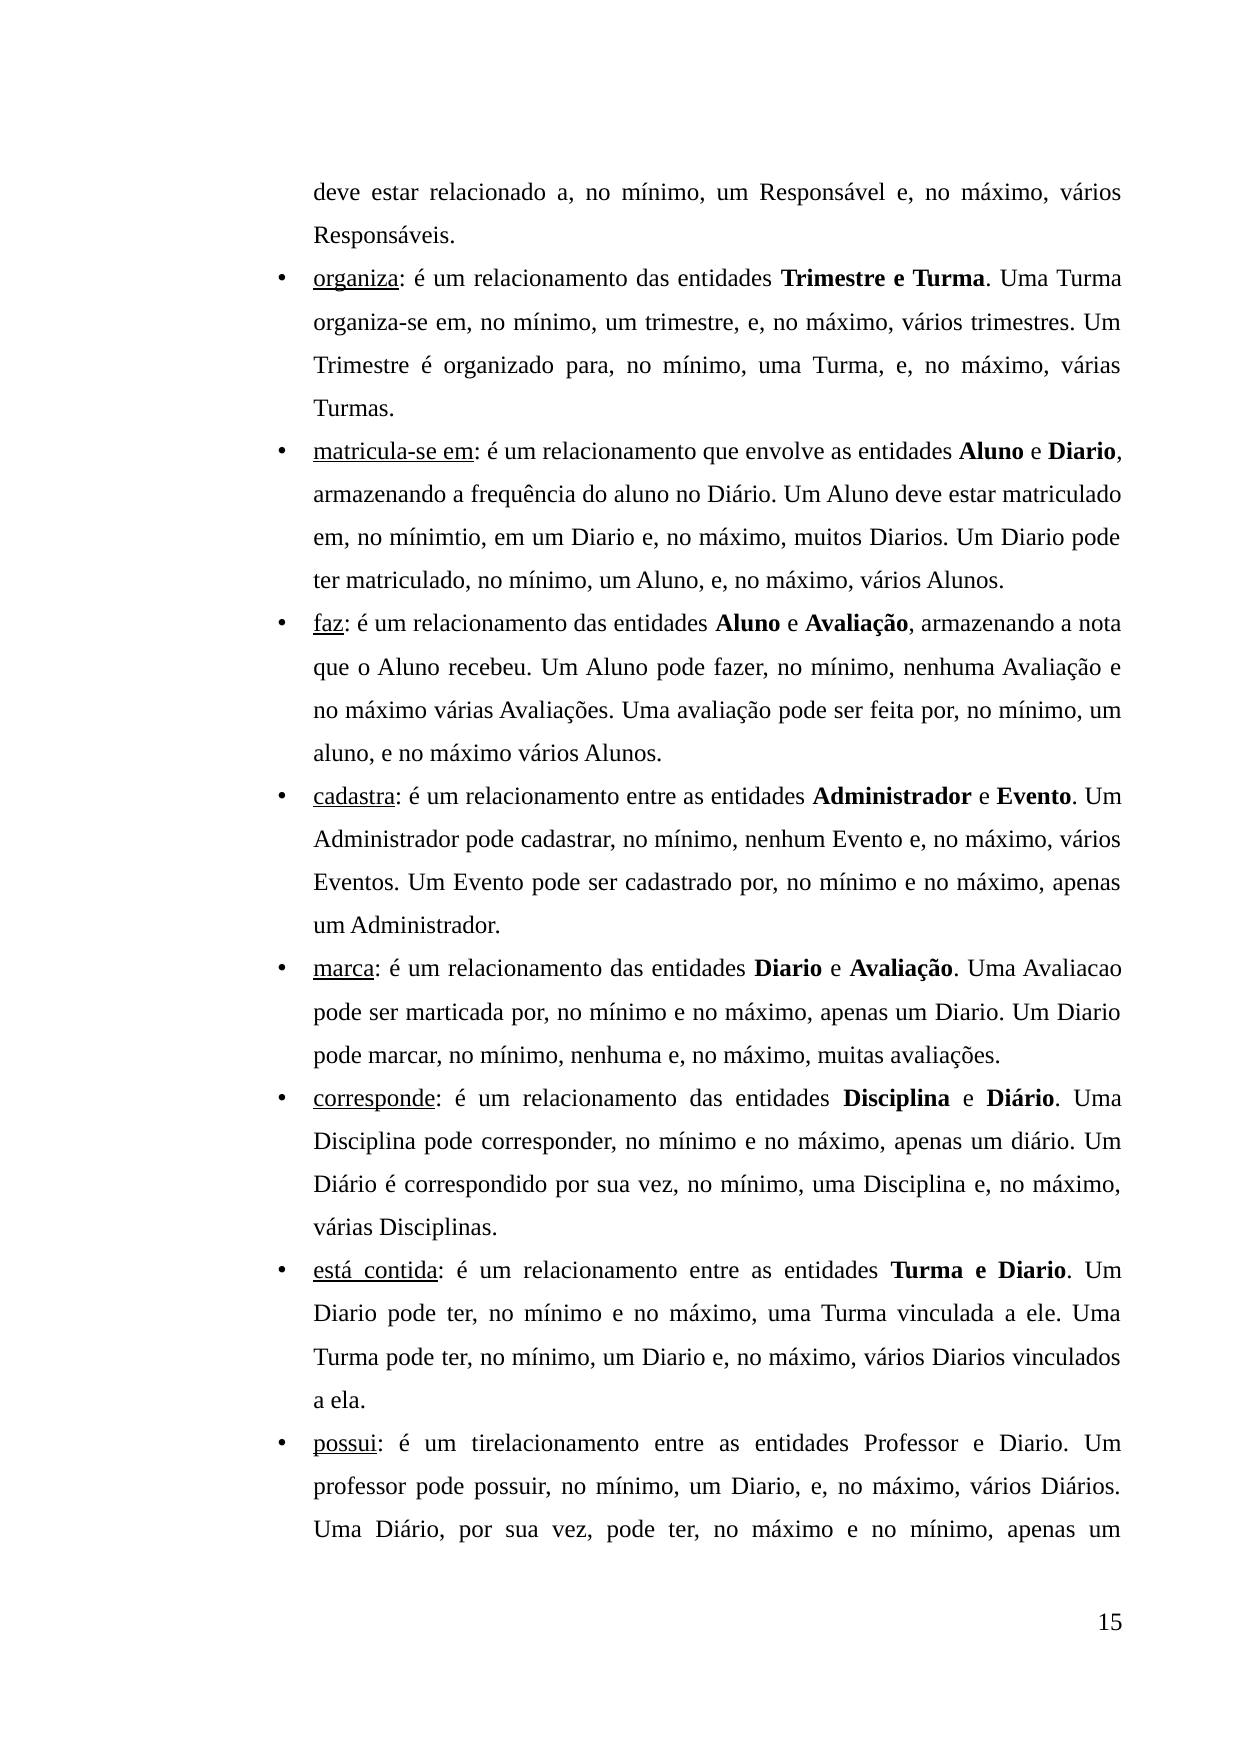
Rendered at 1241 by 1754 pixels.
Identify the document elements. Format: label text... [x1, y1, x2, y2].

list está contida: é um relacionamento entre as entidades Turma e Diario. Um Diario pode ter, no mínimo e no máximo, uma Turma vinculada a ele. Uma Turma pode ter, no mínimo, um Diario e, no máximo, vários Diarios vinculados a ela. [278, 1255, 1122, 1413]
list faz: é um relacionamento das entidades Aluno e Avaliação, armazenando a nota que o Aluno recebeu. Um Aluno pode fazer, no mínimo, nenhuma Avaliação e no máximo várias Avaliações. Uma avaliação pode ser feita por, no mínimo, um aluno, e no máximo vários Alunos. [278, 608, 1122, 767]
list deve estar relacionado a, no mínimo, um Responsável e, no máximo, vários Responsáveis. [278, 177, 1122, 249]
list corresponde: é um relacionamento das entidades Disciplina e Diário. Uma Disciplina pode corresponder, no mínimo e no máximo, apenas um diário. Um Diário é correspondido por sua vez, no mínimo, uma Disciplina e, no máximo, várias Disciplinas. [278, 1083, 1122, 1241]
list organiza: é um relacionamento das entidades Trimestre e Turma. Uma Turma organiza-se em, no mínimo, um trimestre, e, no máximo, vários trimestres. Um Trimestre é organizado para, no mínimo, uma Turma, e, no máximo, várias Turmas. [278, 263, 1122, 422]
list possui: é um tirelacionamento entre as entidades Professor e Diario. Um professor pode possuir, no mínimo, um Diario, e, no máximo, vários Diários. Uma Diário, por sua vez, pode ter, no máximo e no mínimo, apenas um [278, 1428, 1122, 1543]
list marca: é um relacionamento das entidades Diario e Avaliação. Uma Avaliacao pode ser marticada por, no mínimo e no máximo, apenas um Diario. Um Diario pode marcar, no mínimo, nenhuma e, no máximo, muitas avaliações. [278, 953, 1122, 1068]
list matricula-se em: é um relacionamento que envolve as entidades Aluno e Diario, armazenando a frequência do aluno no Diário. Um Aluno deve estar matriculado em, no mínimtio, em um Diario e, no máximo, muitos Diarios. Um Diario pode ter matriculado, no mínimo, um Aluno, e, no máximo, vários Alunos. [278, 436, 1122, 594]
list cadastra: é um relacionamento entre as entidades Administrador e Evento. Um Administrador pode cadastrar, no mínimo, nenhum Evento e, no máximo, vários Eventos. Um Evento pode ser cadastrado por, no mínimo e no máximo, apenas um Administrador. [278, 781, 1122, 939]
